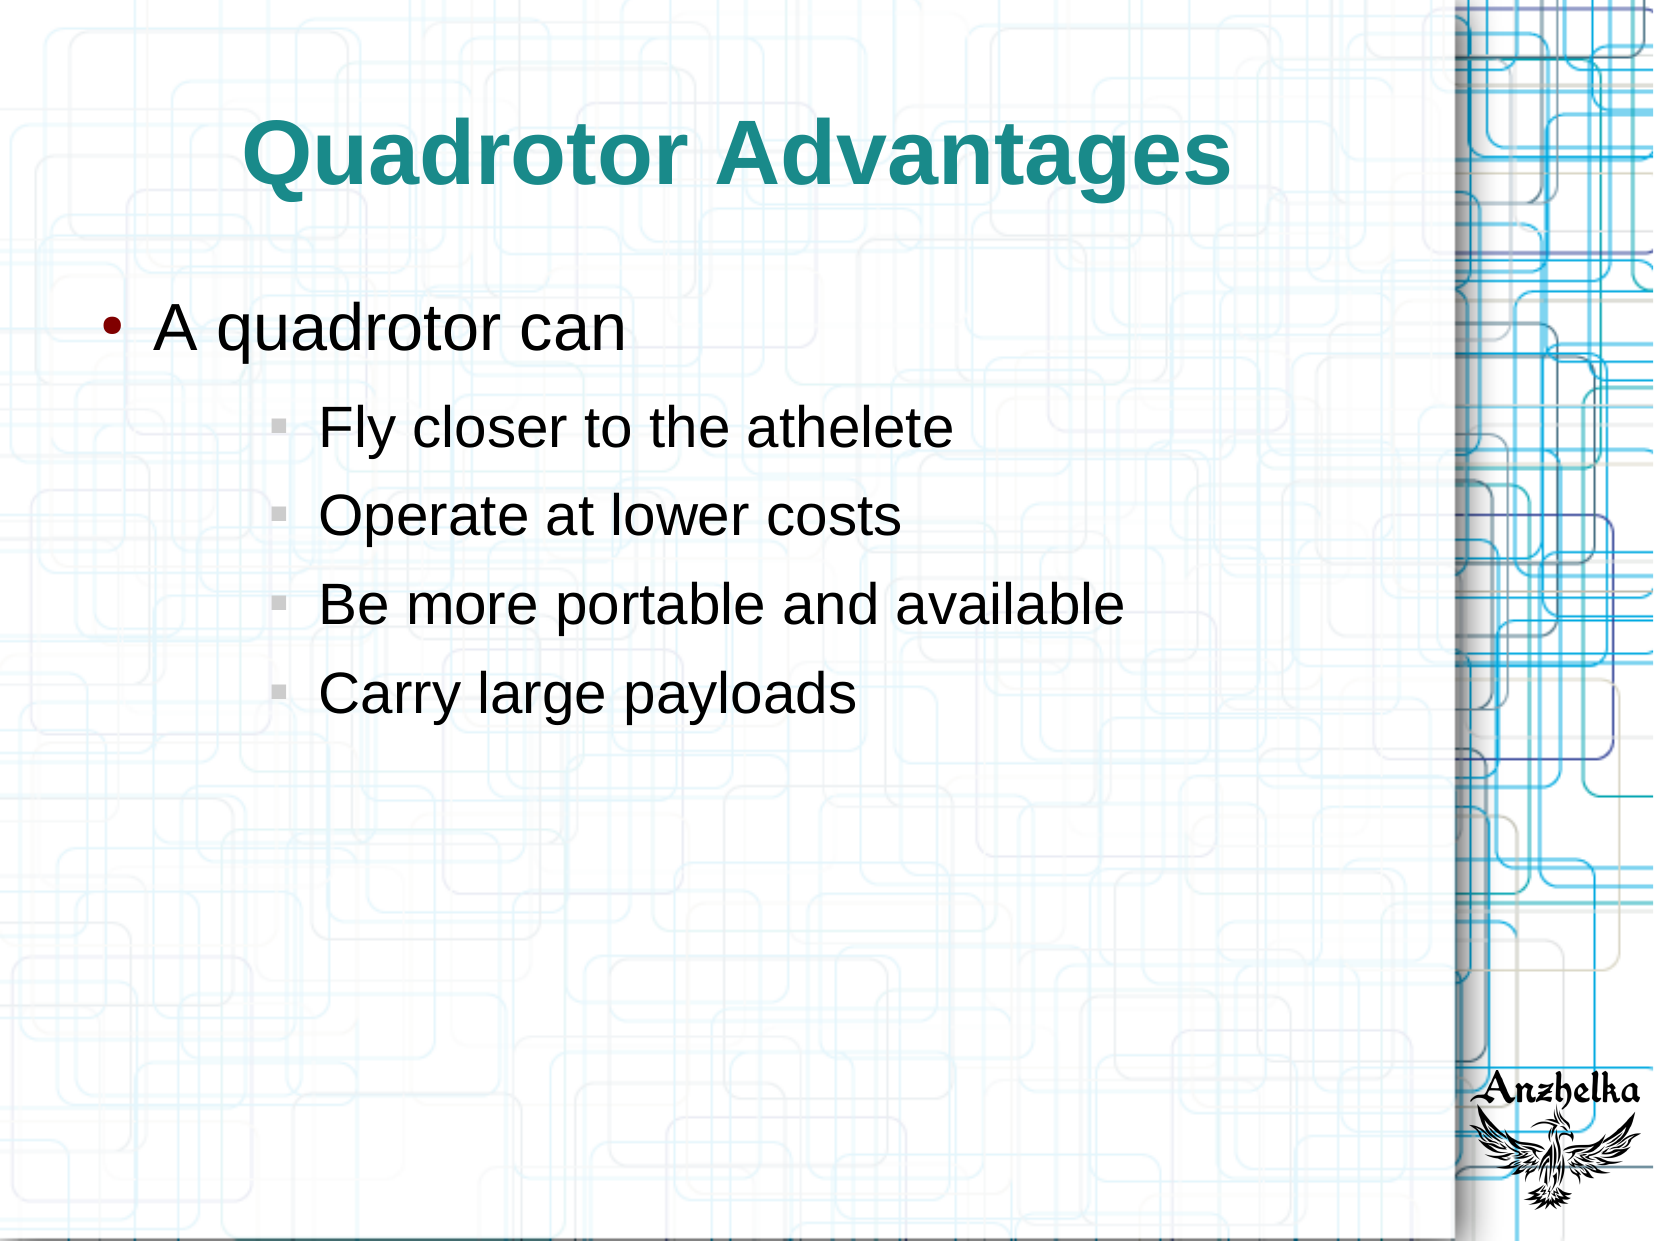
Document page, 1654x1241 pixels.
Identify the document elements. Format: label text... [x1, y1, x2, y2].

title Quadrotor Advantages [58, 49, 1417, 257]
picture [0, 0, 1654, 1241]
list A quadrotor can Fly closer to the athelete Operate at lower costs Be more portable and available Carry large payloads [82, 290, 1417, 1241]
